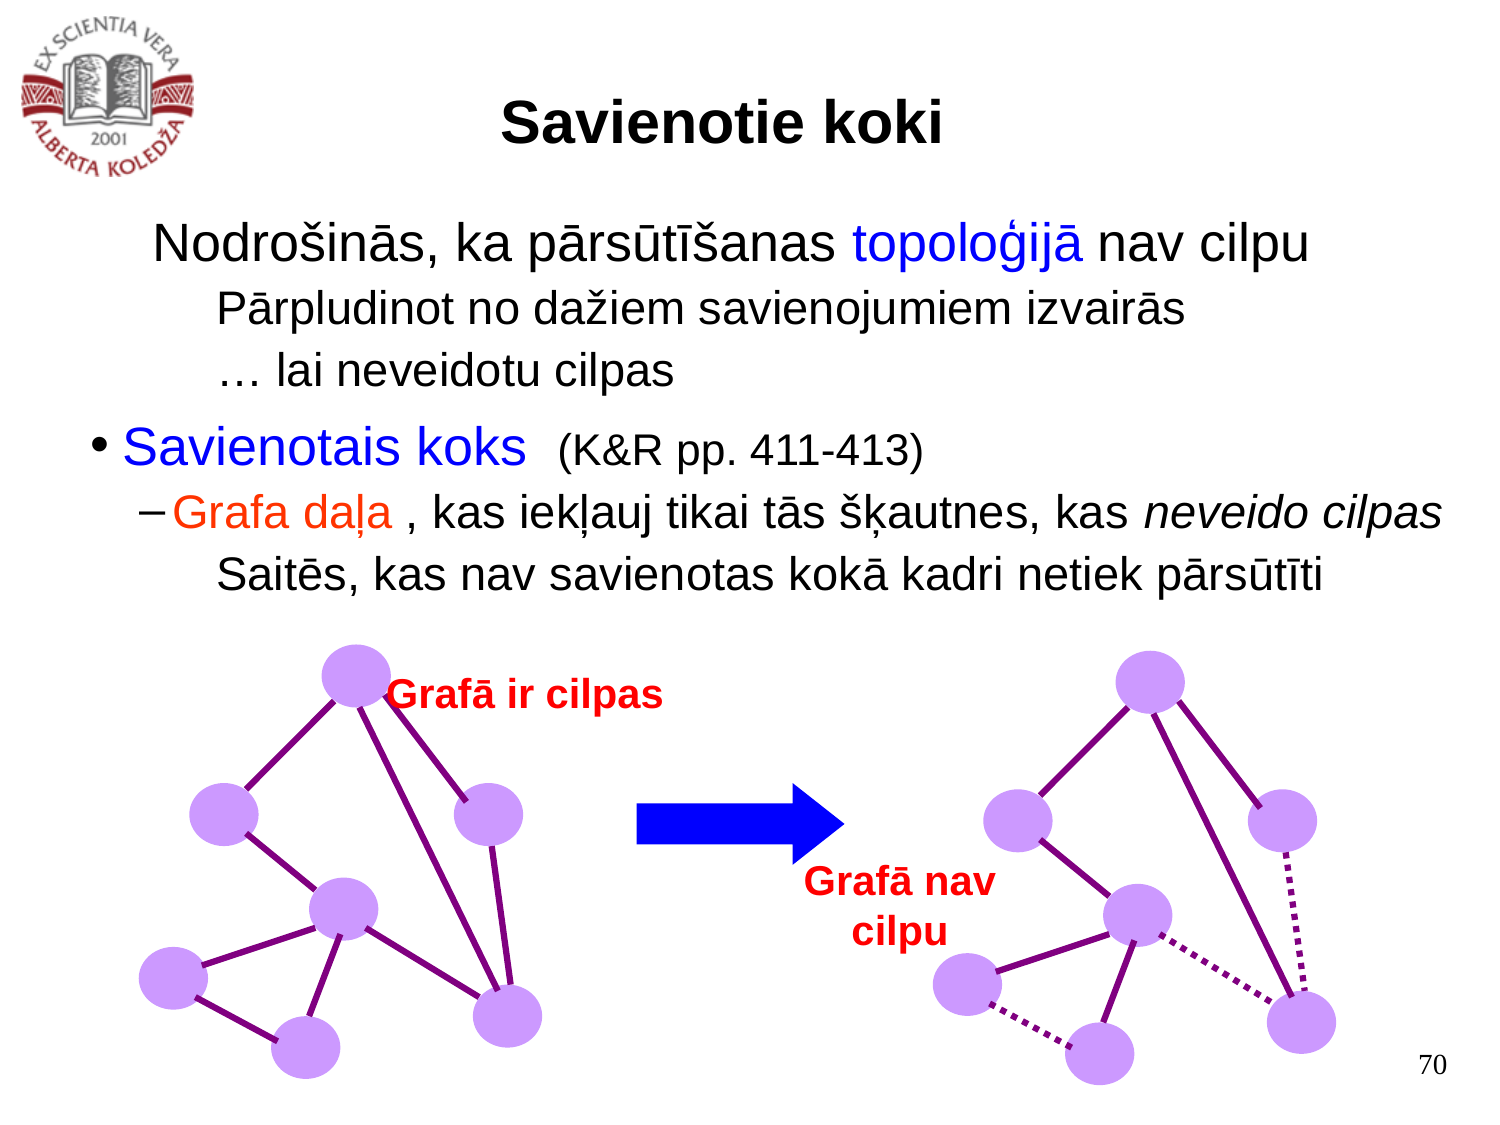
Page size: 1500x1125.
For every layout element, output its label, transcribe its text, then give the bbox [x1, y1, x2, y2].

list Nodrošinās, ka pārsūtīšanas topoloģijā nav cilpu Pārpludinot no dažiem savienojumiem izvairās … lai neveidotu cilpas Savienotais koks (K&R pp. 411-413) Grafa daļa , kas iekļauj tikai tās šķautnes, kas neveido cilpas Saitēs, kas nav savienotas kokā kadri netiek pārsūtīti [74, 199, 1463, 657]
title Savienotie koki [50, 62, 1374, 175]
text_box [1312, 1037, 1463, 1101]
picture [21, 16, 194, 177]
text_box [1266, 990, 1337, 1054]
text_box [1103, 883, 1173, 947]
text_box [453, 783, 524, 847]
text_box Grafā nav cilpu [737, 846, 1063, 962]
text_box [271, 1016, 341, 1079]
text_box [472, 984, 543, 1048]
text_box [321, 644, 385, 708]
text_box [189, 783, 259, 847]
text_box [1065, 1022, 1135, 1086]
text_box [1115, 650, 1185, 714]
text_box [636, 783, 845, 846]
text_box Grafā ir cilpas [362, 658, 688, 725]
text_box [309, 877, 379, 941]
text_box [932, 962, 1003, 1016]
text_box [138, 946, 209, 1010]
text_box [1247, 789, 1318, 853]
text_box [983, 789, 1053, 846]
